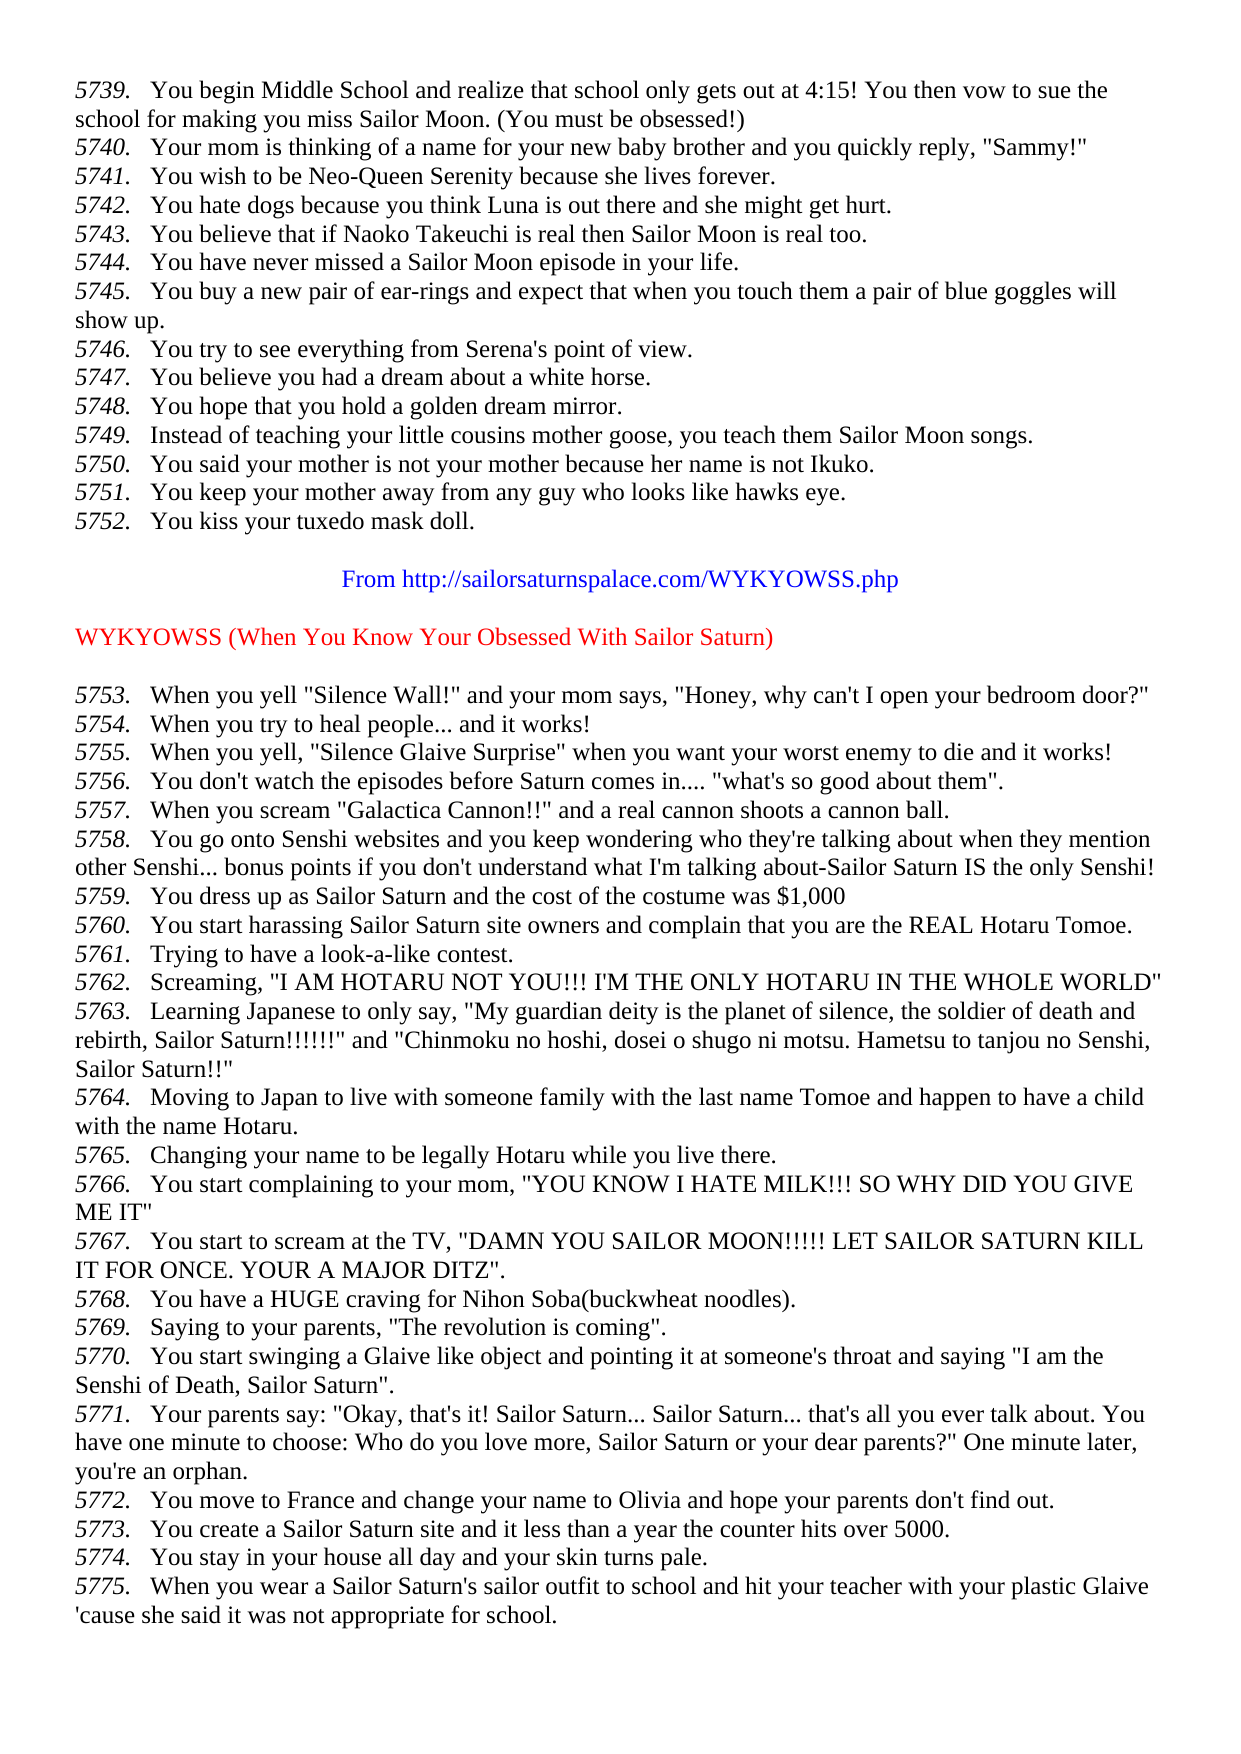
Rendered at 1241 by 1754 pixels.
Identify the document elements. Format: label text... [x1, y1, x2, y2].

list You believe that if Naoko Takeuchi is real then Sailor Moon is real too. [75, 219, 1165, 247]
list You said your mother is not your mother because her name is not Ikuko. [75, 449, 1165, 477]
list Saying to your parents, "The revolution is coming". [75, 1312, 1165, 1341]
list When you yell "Silence Wall!" and your mom says, "Honey, why can't I open your bedroom door?" [75, 680, 1165, 709]
list You have a HUGE craving for Nihon Soba(buckwheat noodles). [75, 1284, 1165, 1312]
list When you yell, "Silence Glaive Surprise" when you want your worst enemy to die and it works! [75, 737, 1165, 766]
list You try to see everything from Serena's point of view. [75, 334, 1165, 362]
list You go onto Senshi websites and you keep wondering who they're talking about when they mention other Senshi... bonus points if you don't understand what I'm talking about-Sailor Saturn IS the only Senshi! [75, 824, 1165, 881]
list Trying to have a look-a-like contest. [75, 939, 1165, 967]
list You create a Sailor Saturn site and it less than a year the counter hits over 5000. [75, 1514, 1165, 1542]
list You hope that you hold a golden dream mirror. [75, 391, 1165, 420]
list Instead of teaching your little cousins mother goose, you teach them Sailor Moon songs. [75, 420, 1165, 449]
list You move to France and change your name to Olivia and hope your parents don't find out. [75, 1485, 1165, 1514]
list You begin Middle School and realize that school only gets out at 4:15! You then vow to sue the school for making you miss Sailor Moon. (You must be obsessed!) [75, 75, 1165, 132]
list Your mom is thinking of a name for your new baby brother and you quickly reply, "Sammy!" [75, 132, 1165, 161]
list You dress up as Sailor Saturn and the cost of the costume was $1,000 [75, 881, 1165, 910]
list You keep your mother away from any guy who looks like hawks eye. [75, 477, 1165, 506]
list Changing your name to be legally Hotaru while you live there. [75, 1140, 1165, 1169]
list When you try to heal people... and it works! [75, 709, 1165, 737]
list When you wear a Sailor Saturn's sailor outfit to school and hit your teacher with your plastic Glaive 'cause she said it was not appropriate for school. [75, 1571, 1165, 1629]
list When you scream "Galactica Cannon!!" and a real cannon shoots a cannon ball. [75, 795, 1165, 824]
list You kiss your tuxedo mask doll. [75, 506, 1165, 535]
list Learning Japanese to only say, "My guardian deity is the planet of silence, the soldier of death and rebirth, Sailor Saturn!!!!!!" and "Chinmoku no hoshi, dosei o shugo ni motsu. Hametsu to tanjou no Senshi, Sailor Saturn!!" [75, 996, 1165, 1082]
list You believe you had a dream about a white horse. [75, 362, 1165, 391]
text From http://sailorsaturnspalace.com/WYKYOWSS.php [75, 564, 1165, 593]
list You hate dogs because you think Luna is out there and she might get hurt. [75, 190, 1165, 219]
list You wish to be Neo-Queen Serenity because she lives forever. [75, 161, 1165, 190]
list Screaming, "I AM HOTARU NOT YOU!!! I'M THE ONLY HOTARU IN THE WHOLE WORLD" [75, 967, 1165, 996]
list You stay in your house all day and your skin turns pale. [75, 1542, 1165, 1571]
list Your parents say: "Okay, that's it! Sailor Saturn... Sailor Saturn... that's all you ever talk about. You have one minute to choose: Who do you love more, Sailor Saturn or your dear parents?" One minute later, you're an orphan. [75, 1399, 1165, 1485]
list You buy a new pair of ear-rings and expect that when you touch them a pair of blue goggles will show up. [75, 276, 1165, 334]
list Moving to Japan to live with someone family with the last name Tomoe and happen to have a child with the name Hotaru. [75, 1082, 1165, 1140]
list You start swinging a Glaive like object and pointing it at someone's throat and saying "I am the Senshi of Death, Sailor Saturn". [75, 1341, 1165, 1399]
list You start to scream at the TV, "DAMN YOU SAILOR MOON!!!!! LET SAILOR SATURN KILL IT FOR ONCE. YOUR A MAJOR DITZ". [75, 1226, 1165, 1284]
list You don't watch the episodes before Saturn comes in.... "what's so good about them". [75, 766, 1165, 795]
text WYKYOWSS (When You Know Your Obsessed With Sailor Saturn) [75, 622, 1165, 651]
list You start harassing Sailor Saturn site owners and complain that you are the REAL Hotaru Tomoe. [75, 910, 1165, 939]
list You have never missed a Sailor Moon episode in your life. [75, 247, 1165, 276]
list You start complaining to your mom, "YOU KNOW I HATE MILK!!! SO WHY DID YOU GIVE ME IT" [75, 1169, 1165, 1226]
